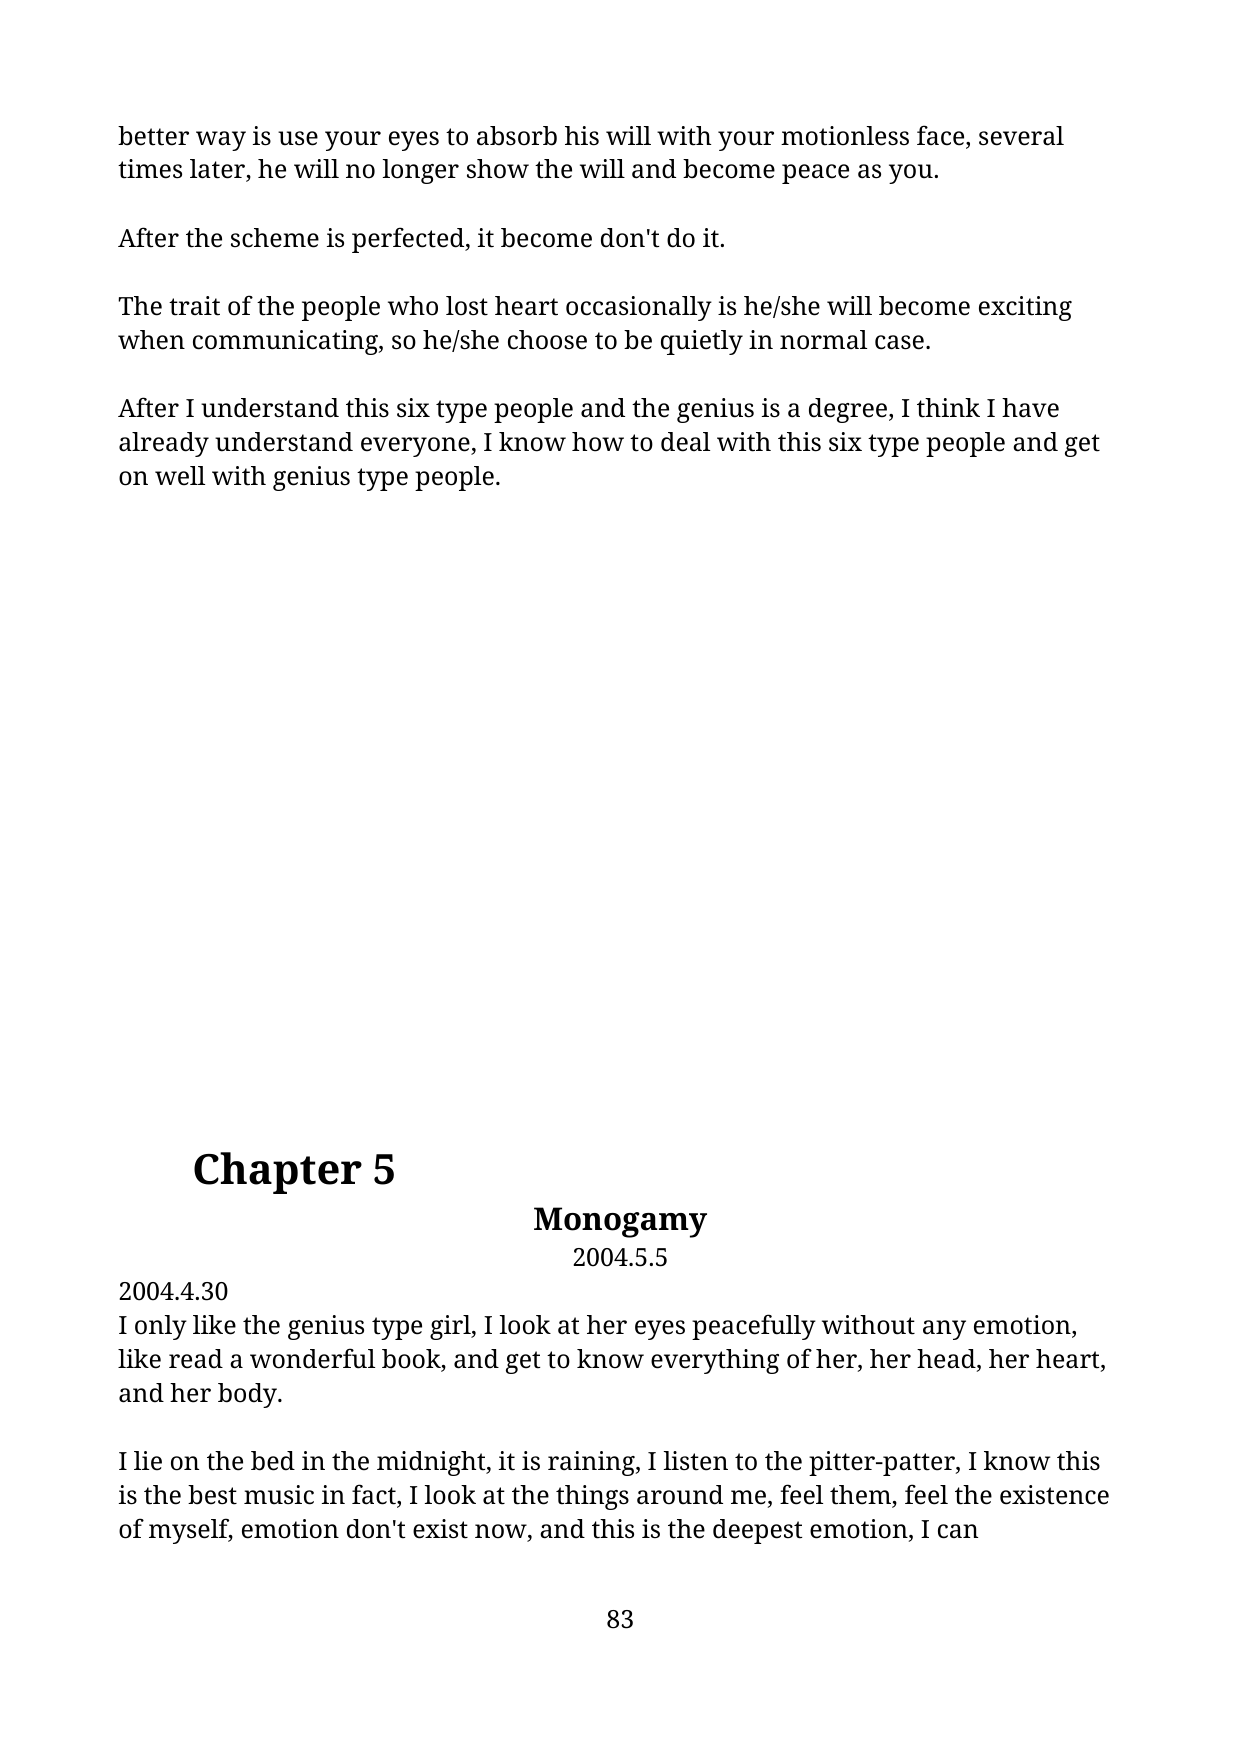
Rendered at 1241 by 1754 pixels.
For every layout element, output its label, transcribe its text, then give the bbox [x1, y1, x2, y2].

text I only like the genius type girl, I look at her eyes peacefully without any emotion, like read a wonderful book, and get to know everything of her, her head, her heart, and her body. [118, 1307, 1122, 1410]
text Monogamy [118, 1197, 1122, 1239]
text After I understand this six type people and the genius is a degree, I think I have already understand everyone, I know how to deal with this six type people and get on well with genius type people. [118, 391, 1122, 493]
text 2004.4.30 [118, 1273, 1122, 1307]
text I lie on the bed in the midnight, it is raining, I listen to the pitter-patter, I know this is the best music in fact, I look at the things around me, feel them, feel the existence of myself, emotion don't exist now, and this is the deepest emotion, I can [118, 1444, 1122, 1546]
text The trait of the people who lost heart occasionally is he/she will become exciting when communicating, so he/she choose to be quietly in normal case. [118, 288, 1122, 357]
text Chapter 5 [118, 1140, 1122, 1197]
text 2004.5.5 [118, 1239, 1122, 1273]
text better way is use your eyes to absorb his will with your motionless face, several times later, he will no longer show the will and become peace as you. [118, 118, 1122, 186]
text After the scheme is perfected, it become don't do it. [118, 220, 1122, 254]
